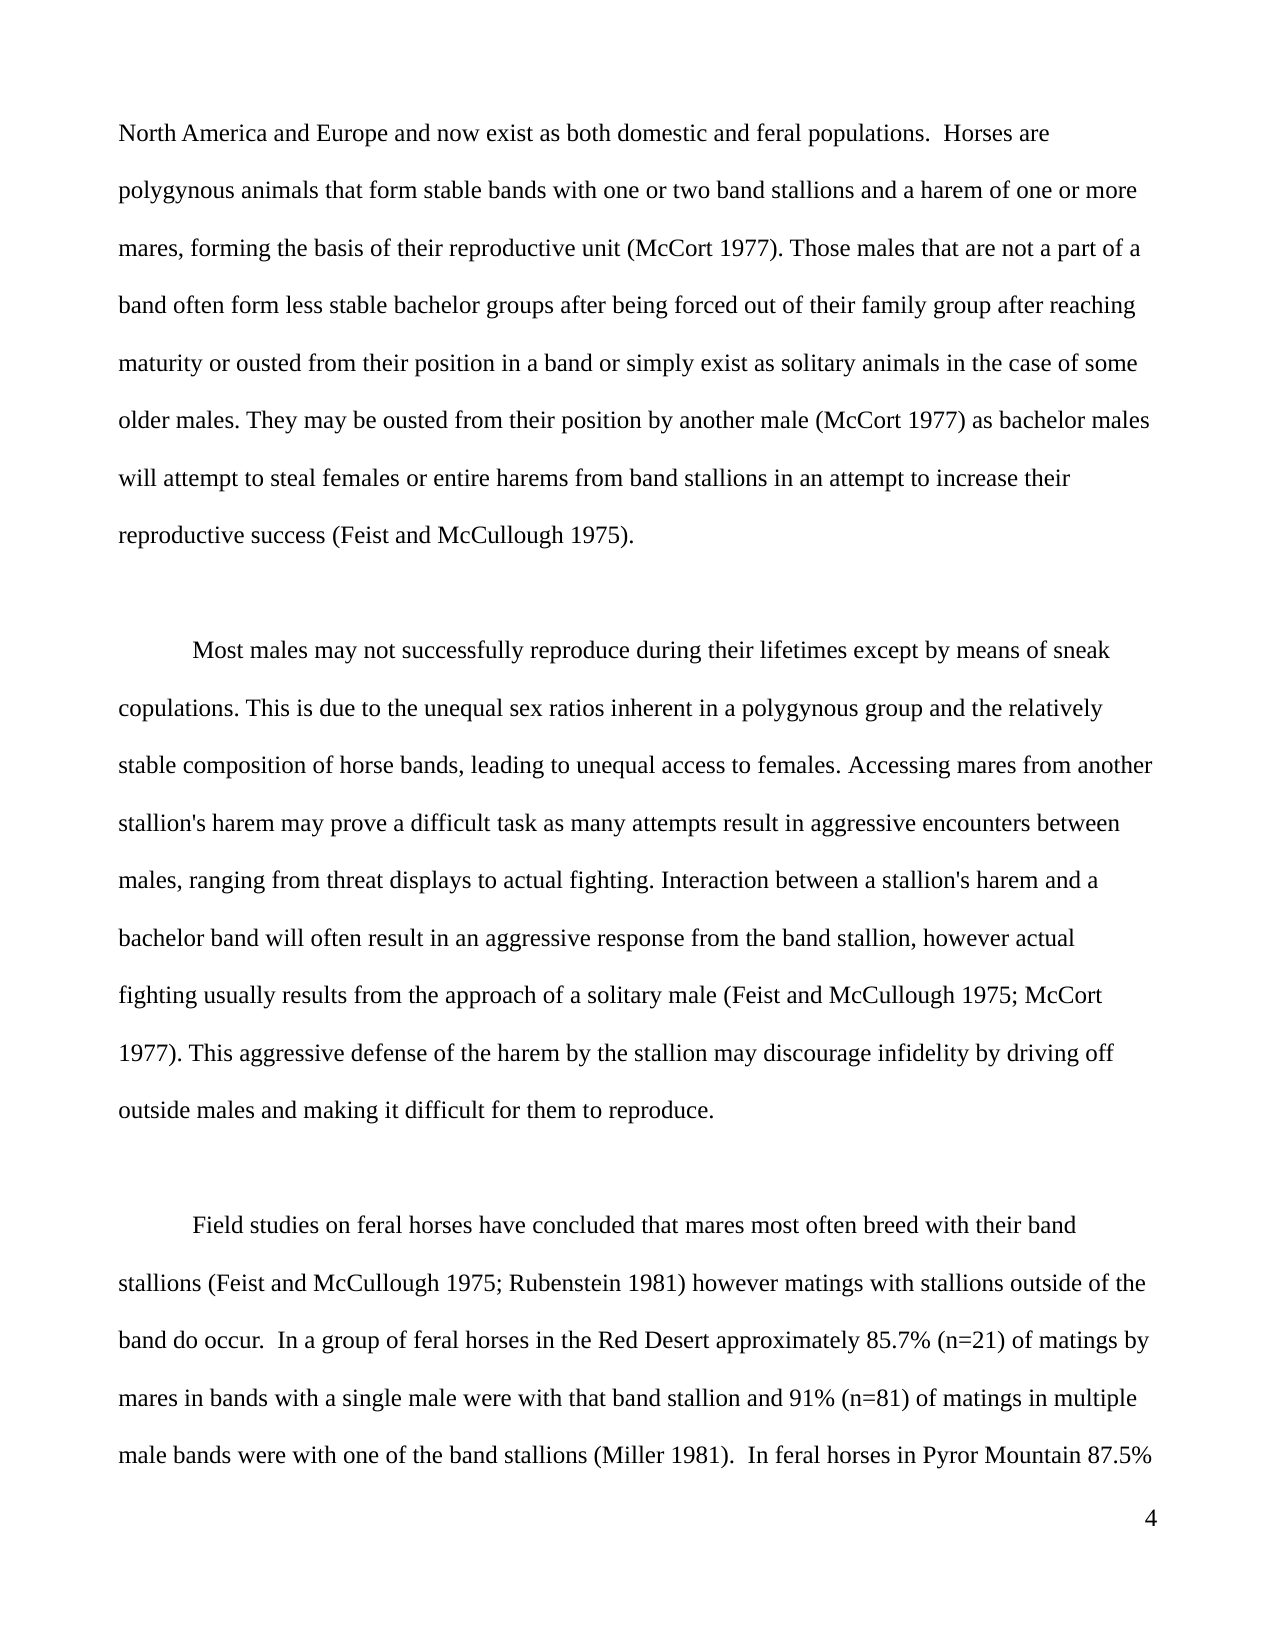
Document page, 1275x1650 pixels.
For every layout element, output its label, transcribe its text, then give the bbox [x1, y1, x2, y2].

text Most males may not successfully reproduce during their lifetimes except by means of sneak copulations. This is due to the unequal sex ratios inherent in a polygynous group and the relatively stable composition of horse bands, leading to unequal access to females. Accessing mares from another stallion's harem may prove a difficult task as many attempts result in aggressive encounters between males, ranging from threat displays to actual fighting. Interaction between a stallion's harem and a bachelor band will often result in an aggressive response from the band stallion, however actual fighting usually results from the approach of a solitary male (Feist and McCullough 1975; McCort 1977). This aggressive defense of the harem by the stallion may discourage infidelity by driving off outside males and making it difficult for them to reproduce. [118, 636, 1157, 1124]
text North America and Europe and now exist as both domestic and feral populations. Horses are polygynous animals that form stable bands with one or two band stallions and a harem of one or more mares, forming the basis of their reproductive unit (McCort 1977). Those males that are not a part of a band often form less stable bachelor groups after being forced out of their family group after reaching maturity or ousted from their position in a band or simply exist as solitary animals in the case of some older males. They may be ousted from their position by another male (McCort 1977) as bachelor males will attempt to steal females or entire harems from band stallions in an attempt to increase their reproductive success (Feist and McCullough 1975). [118, 118, 1157, 549]
text Field studies on feral horses have concluded that mares most often breed with their band stallions (Feist and McCullough 1975; Rubenstein 1981) however matings with stallions outside of the band do occur. In a group of feral horses in the Red Desert approximately 85.7% (n=21) of matings by mares in bands with a single male were with that band stallion and 91% (n=81) of matings in multiple male bands were with one of the band stallions (Miller 1981). In feral horses in Pyror Mountain 87.5% [118, 1211, 1157, 1469]
